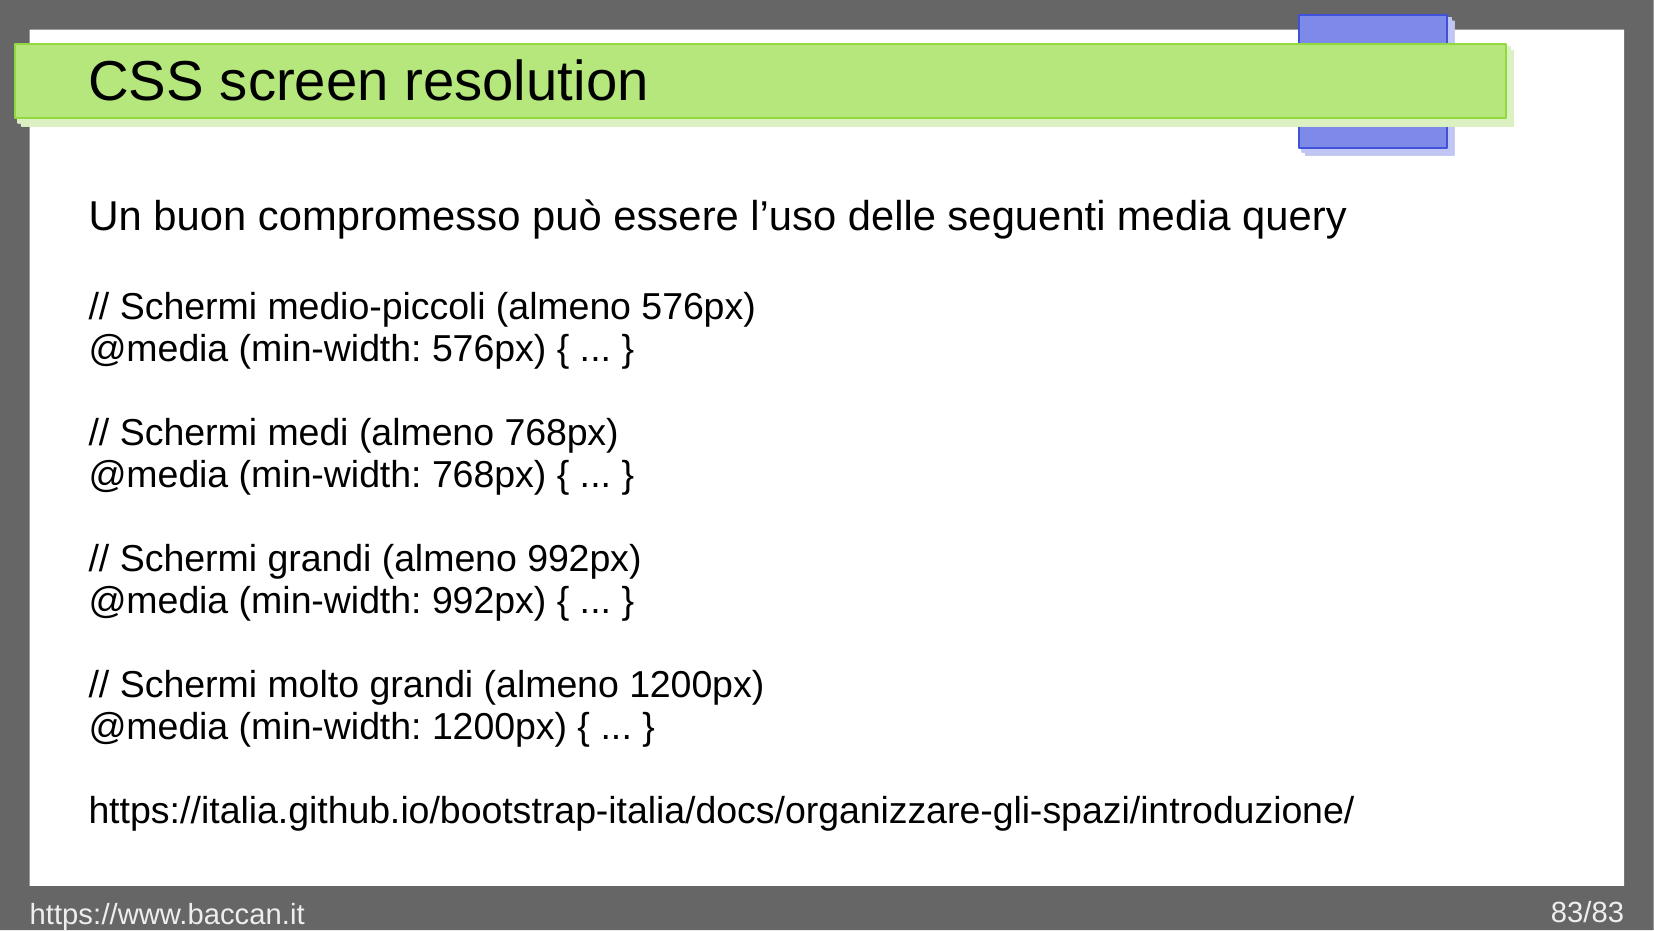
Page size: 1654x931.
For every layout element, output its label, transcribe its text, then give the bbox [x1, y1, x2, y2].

title CSS screen resolution [88, 44, 1506, 119]
text_box Un buon compromesso può essere l’uso delle seguenti media query // Schermi medio-piccoli (almeno 576px) @media (min-width: 576px) { ... } // Schermi medi (almeno 768px) @media (min-width: 768px) { ... } // Schermi grandi (almeno 992px) @media (min-width: 992px) { ... } // Schermi molto grandi (almeno 1200px) @media (min-width: 1200px) { ... } https://italia.github.io/bootstrap-italia/docs/organizzare-gli-spazi/introduzione/ [88, 186, 1565, 838]
